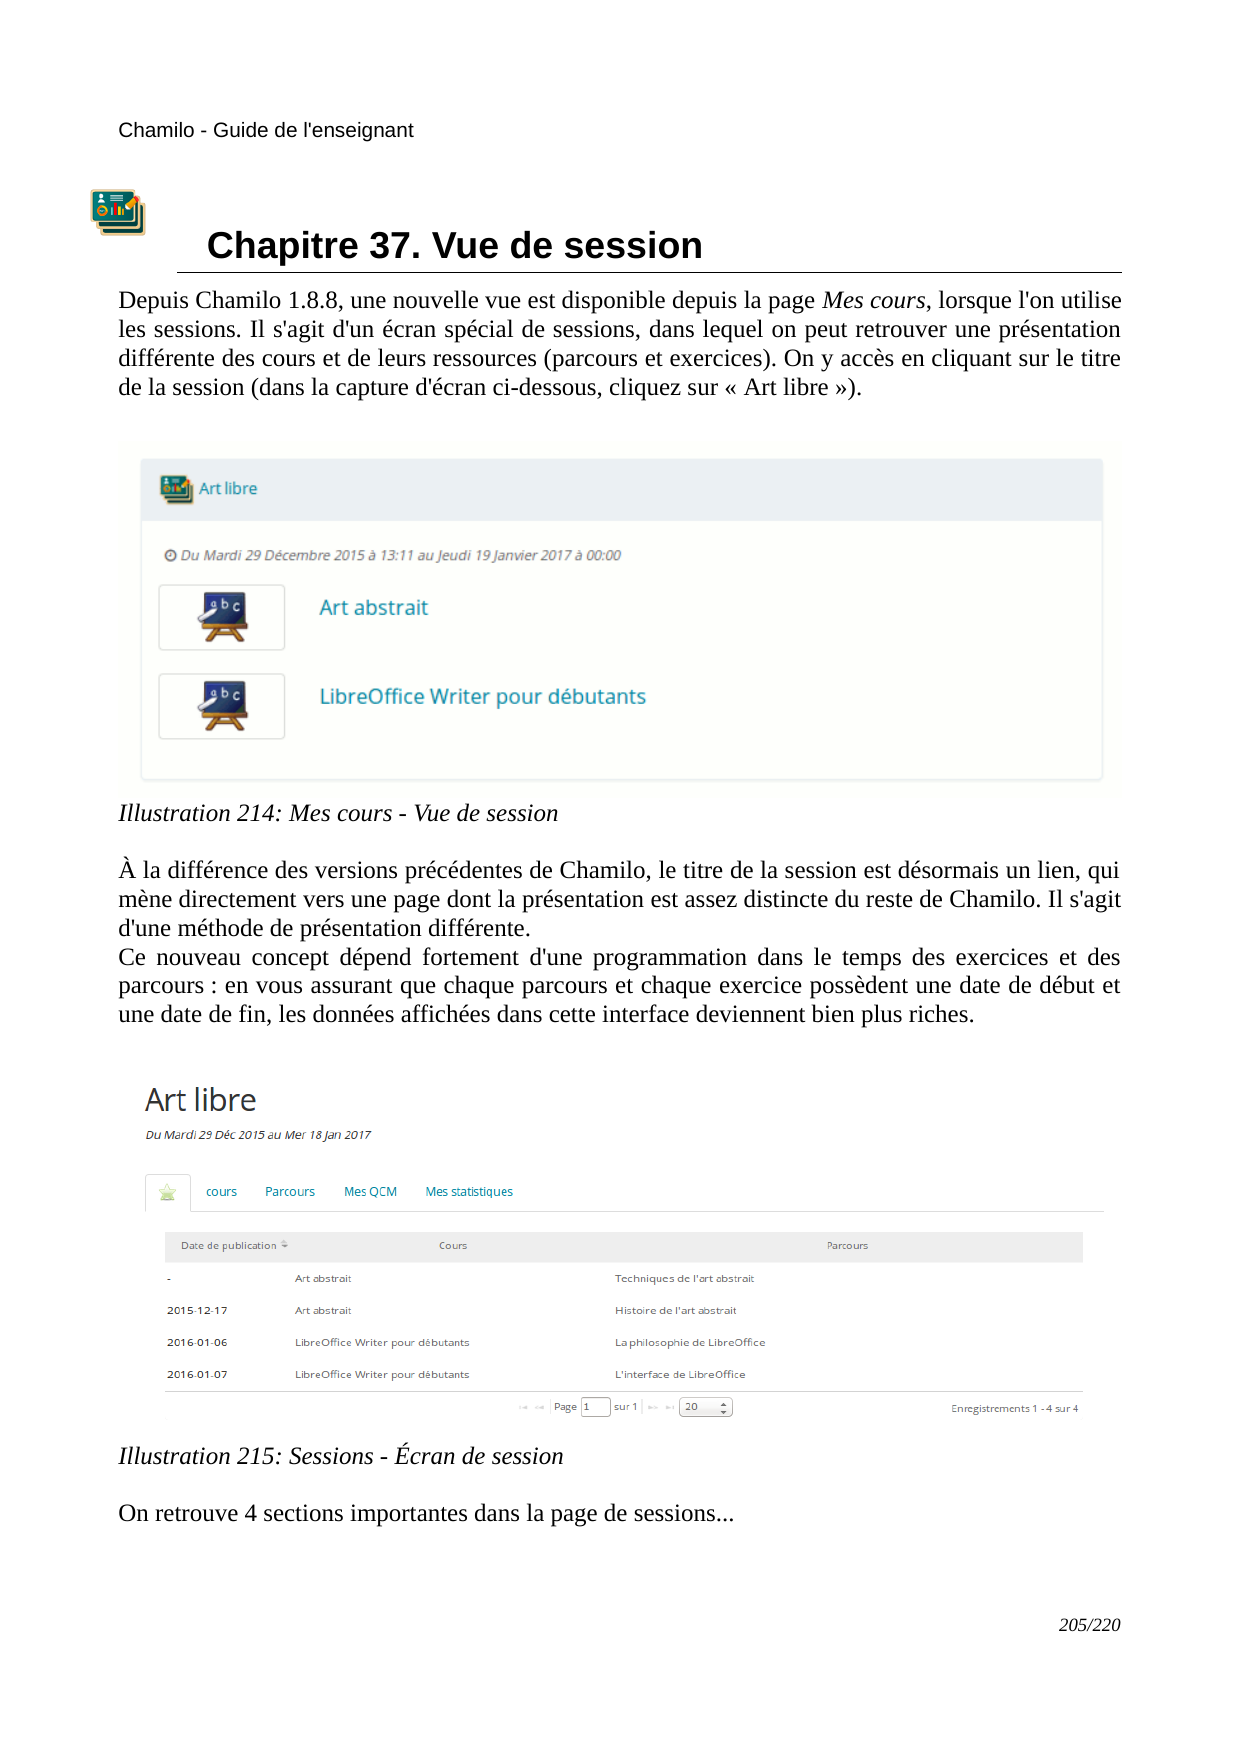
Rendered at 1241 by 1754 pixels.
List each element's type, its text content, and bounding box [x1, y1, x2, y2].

text Illustration 215: Sessions - Écran de session [118, 1441, 1122, 1469]
text Depuis Chamilo 1.8.8, une nouvelle vue est disponible depuis la page Mes cours, lorsque l'on utilise les sessions. Il s'agit d'un écran spécial de sessions, dans lequel on peut retrouver une présentation différente des cours et de leurs ressources (parcours et exercices). On y accès en cliquant sur le titre de la session (dans la capture d'écran ci-dessous, cliquez sur « Art libre »). [118, 285, 1122, 400]
text Ce nouveau concept dépend fortement d'une programmation dans le temps des exercices et des parcours : en vous assurant que chaque parcours et chaque exercice possèdent une date de début et une date de fin, les données affichées dans cette interface deviennent bien plus riches. [118, 942, 1122, 1028]
picture [88, 183, 147, 241]
picture [118, 1069, 1122, 1441]
text On retrouve 4 sections importantes dans la page de sessions... [118, 1498, 1122, 1527]
text Illustration 214: Mes cours - Vue de session [118, 798, 1122, 827]
text À la différence des versions précédentes de Chamilo, le titre de la session est désormais un lien, qui mène directement vers une page dont la présentation est assez distincte du reste de Chamilo. Il s'agit d'une méthode de présentation différente. [118, 855, 1122, 942]
picture [118, 441, 1122, 798]
subtitle Vue de session [177, 190, 1122, 272]
